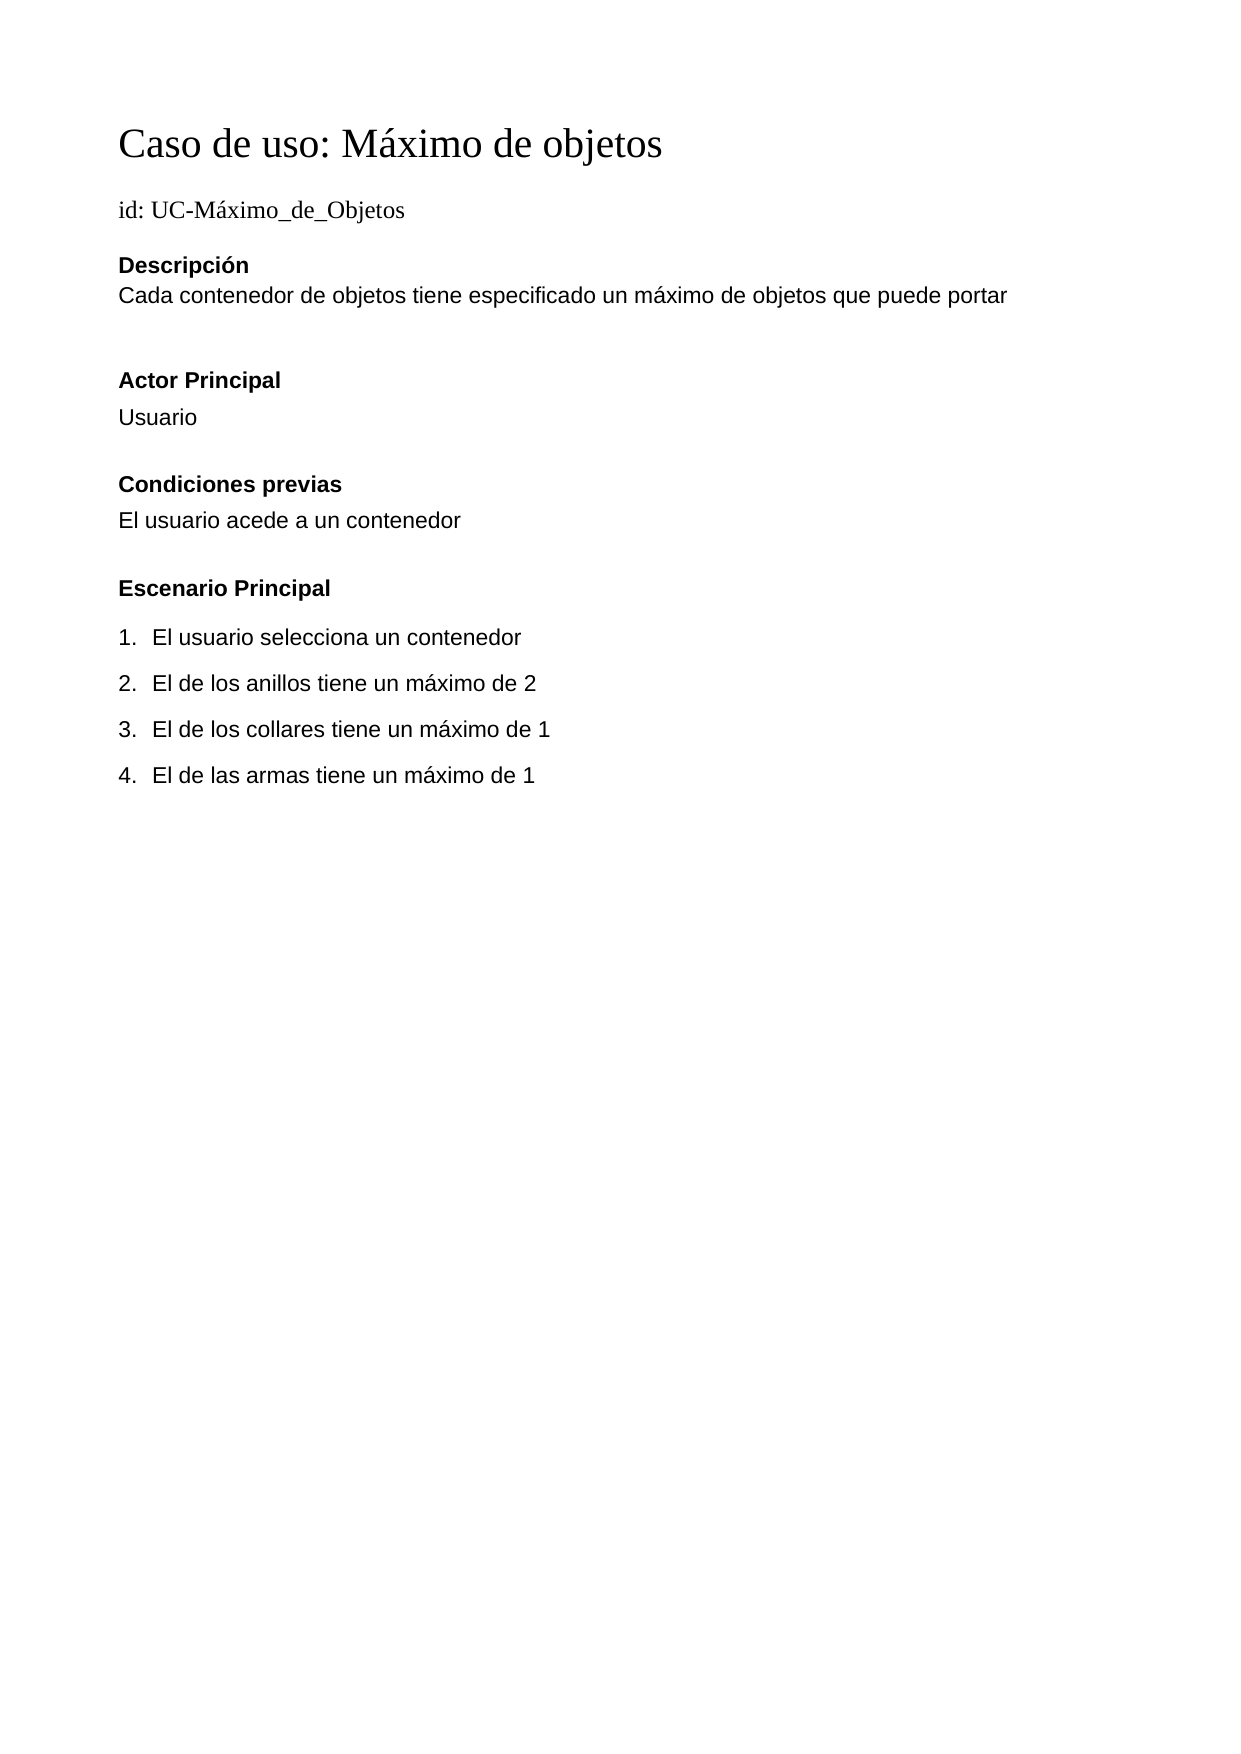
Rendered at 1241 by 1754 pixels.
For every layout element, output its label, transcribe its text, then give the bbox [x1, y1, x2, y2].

text Descripción Cada contenedor de objetos tiene especificado un máximo de objetos que puede portar [118, 252, 1122, 309]
subtitle 4. El de las armas tiene un máximo de 1 [118, 756, 1122, 790]
text Actor Principal Usuario [118, 367, 1122, 430]
subtitle 3. El de los collares tiene un máximo de 1 [118, 710, 1122, 744]
text id: UC-Máximo_de_Objetos [118, 195, 1122, 223]
subtitle 1. El usuario selecciona un contenedor [118, 618, 1122, 651]
text Escenario Principal [118, 575, 1122, 601]
subtitle 2. El de los anillos tiene un máximo de 2 [118, 664, 1122, 697]
text Caso de uso: Máximo de objetos [118, 118, 1122, 166]
text Condiciones previas El usuario acede a un contenedor [118, 471, 1122, 534]
